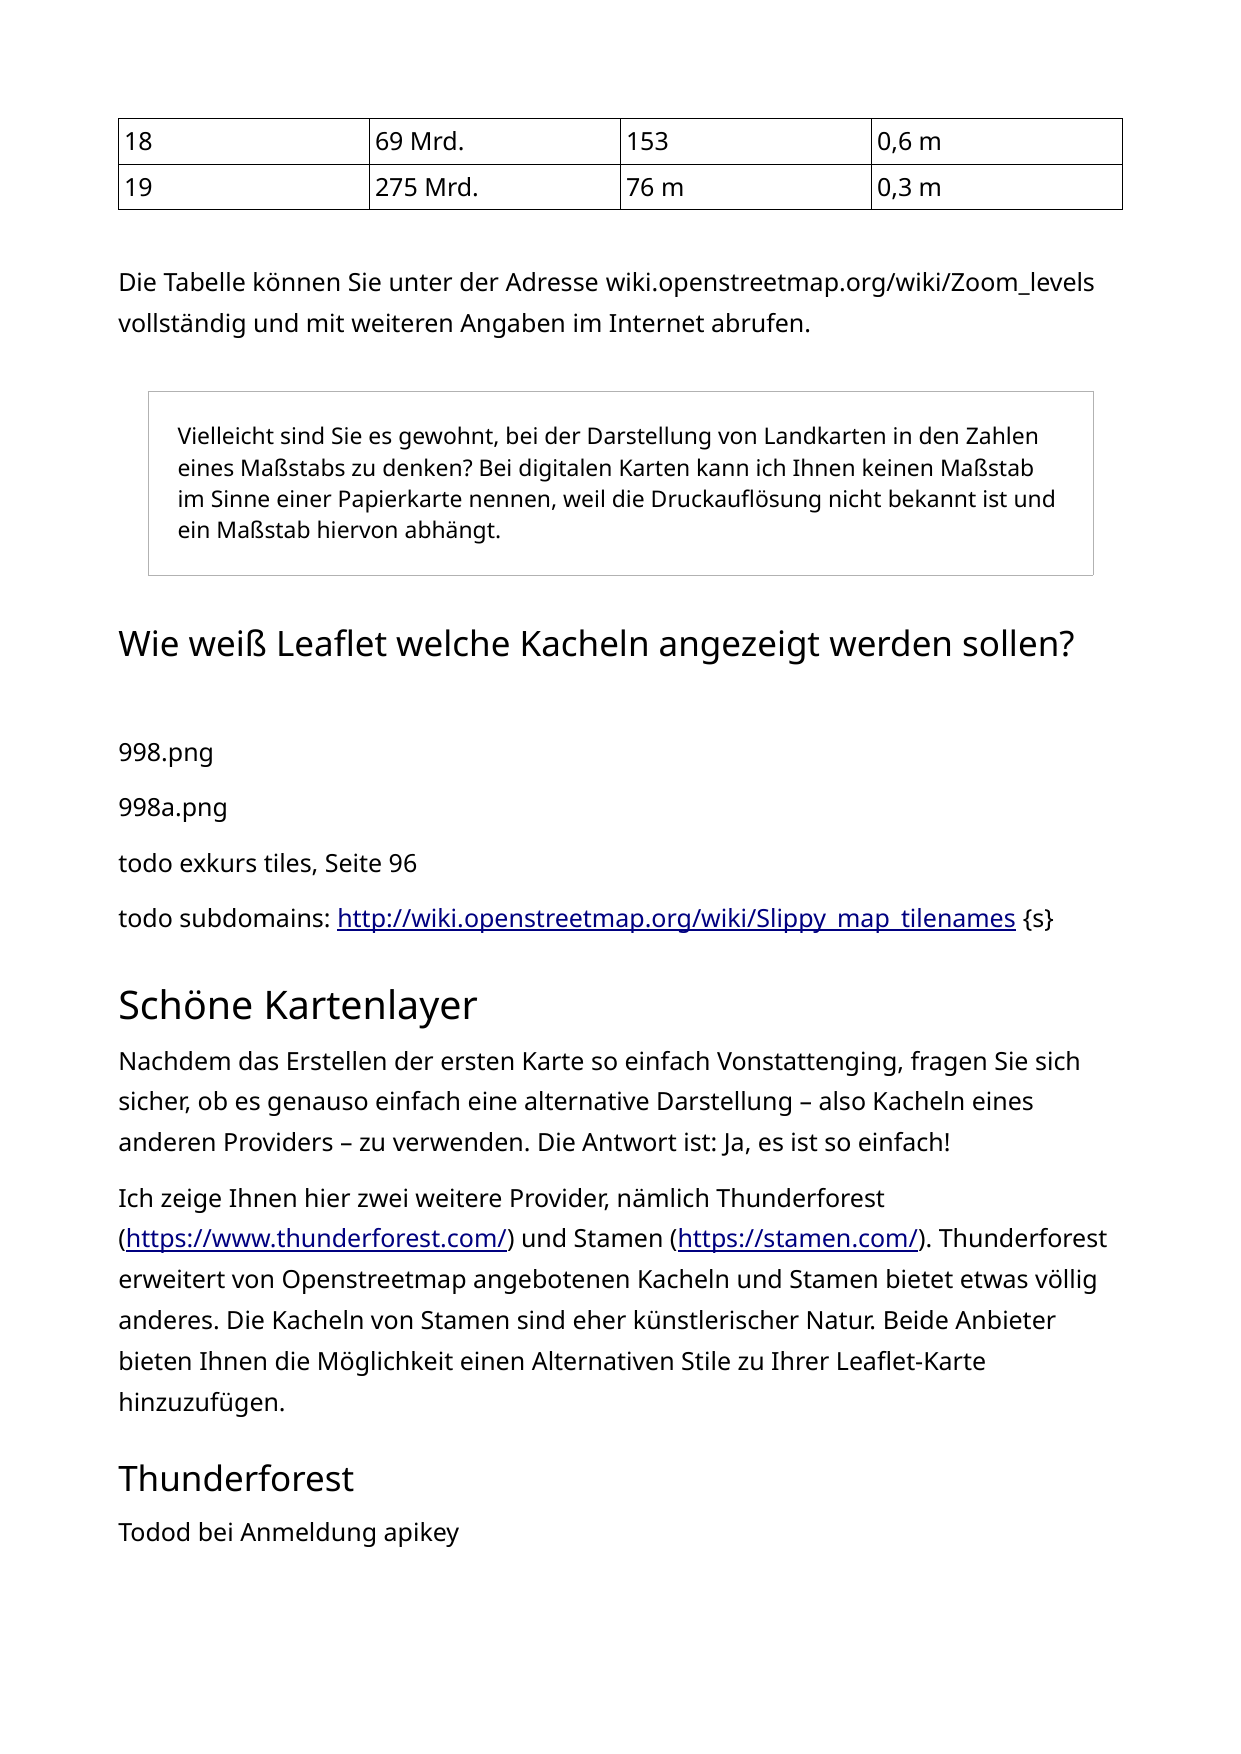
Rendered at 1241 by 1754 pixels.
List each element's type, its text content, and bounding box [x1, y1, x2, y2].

text 998a.png [118, 790, 1122, 824]
text Die Tabelle können Sie unter der Adresse wiki.openstreetmap.org/wiki/Zoom_levels vollständig und mit weiteren Angaben im Internet abrufen. [118, 265, 1122, 340]
text todo exkurs tiles, Seite 96 [118, 845, 1122, 879]
table_cell 0,6 m [872, 119, 1122, 164]
table_cell 69 Mrd. [370, 119, 620, 164]
text Nachdem das Erstellen der ersten Karte so einfach Vonstattenging, fragen Sie sich sicher, ob es genauso einfach eine alternative Darstellung – also Kacheln eines anderen Providers – zu verwenden. Die Antwort ist: Ja, es ist so einfach! [118, 1043, 1122, 1159]
text todo subdomains: http://wiki.openstreetmap.org/wiki/Slippy_map_tilenames {s} [118, 901, 1122, 935]
text Vielleicht sind Sie es gewohnt, bei der Darstellung von Landkarten in den Zahlen eines Maßstabs zu denken? Bei digitalen Karten kann ich Ihnen keinen Maßstab im Sinne einer Papierkarte nennen, weil die Druckauflösung nicht bekannt ist und ein Maßstab hiervon abhängt. [149, 392, 1093, 575]
table_cell 18 [119, 119, 369, 164]
table_cell 275 Mrd. [370, 165, 620, 209]
table_cell 153 [621, 119, 871, 164]
text Todod bei Anmeldung apikey [118, 1514, 1122, 1549]
table_cell 19 [119, 165, 369, 209]
table_cell 76 m [621, 165, 871, 209]
subtitle Wie weiß Leaflet welche Kacheln angezeigt werden sollen? [118, 619, 1122, 667]
text 998.png [118, 734, 1122, 768]
subtitle Schöne Kartenlayer [118, 977, 1122, 1031]
text Ich zeige Ihnen hier zwei weitere Provider, nämlich Thunderforest (https://www.thunderforest.com/) und Stamen (https://stamen.com/). Thunderforest erweitert von Openstreetmap angebotenen Kacheln und Stamen bietet etwas völlig anderes. Die Kacheln von Stamen sind eher künstlerischer Natur. Beide Anbieter bieten Ihnen die Möglichkeit einen Alternativen Stile zu Ihrer Leaflet-Karte hinzuzufügen. [118, 1180, 1122, 1418]
table_cell 0,3 m [872, 165, 1122, 209]
subtitle Thunderforest [118, 1454, 1122, 1502]
